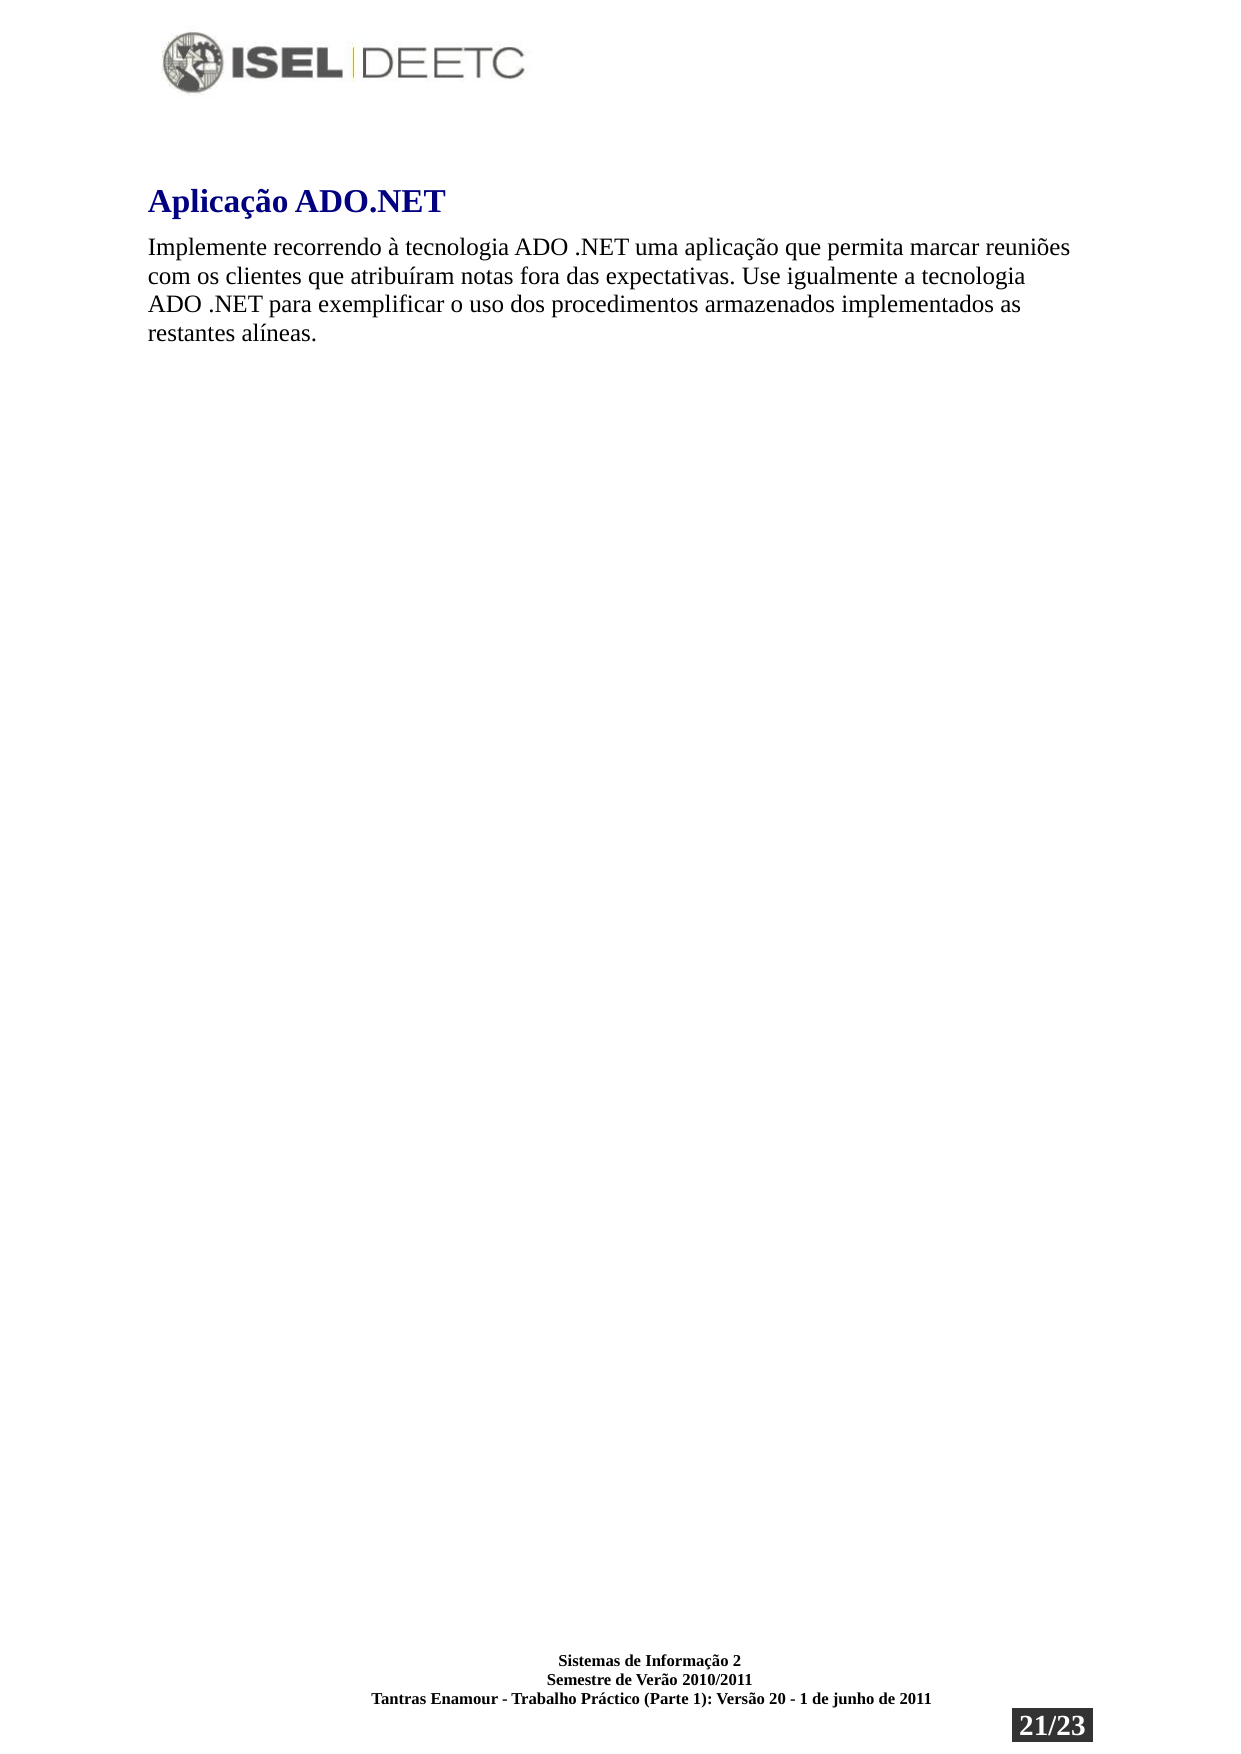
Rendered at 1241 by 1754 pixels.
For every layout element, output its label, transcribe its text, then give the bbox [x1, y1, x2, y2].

text Implemente recorrendo à tecnologia ADO .NET uma aplicação que permita marcar reuniões com os clientes que atribuíram notas fora das expectativas. Use igualmente a tecnologia ADO .NET para exemplificar o uso dos procedimentos armazenados implementados as restantes alíneas. [148, 232, 1093, 347]
picture [153, 17, 555, 118]
subtitle Aplicação ADO.NET [148, 181, 1093, 219]
